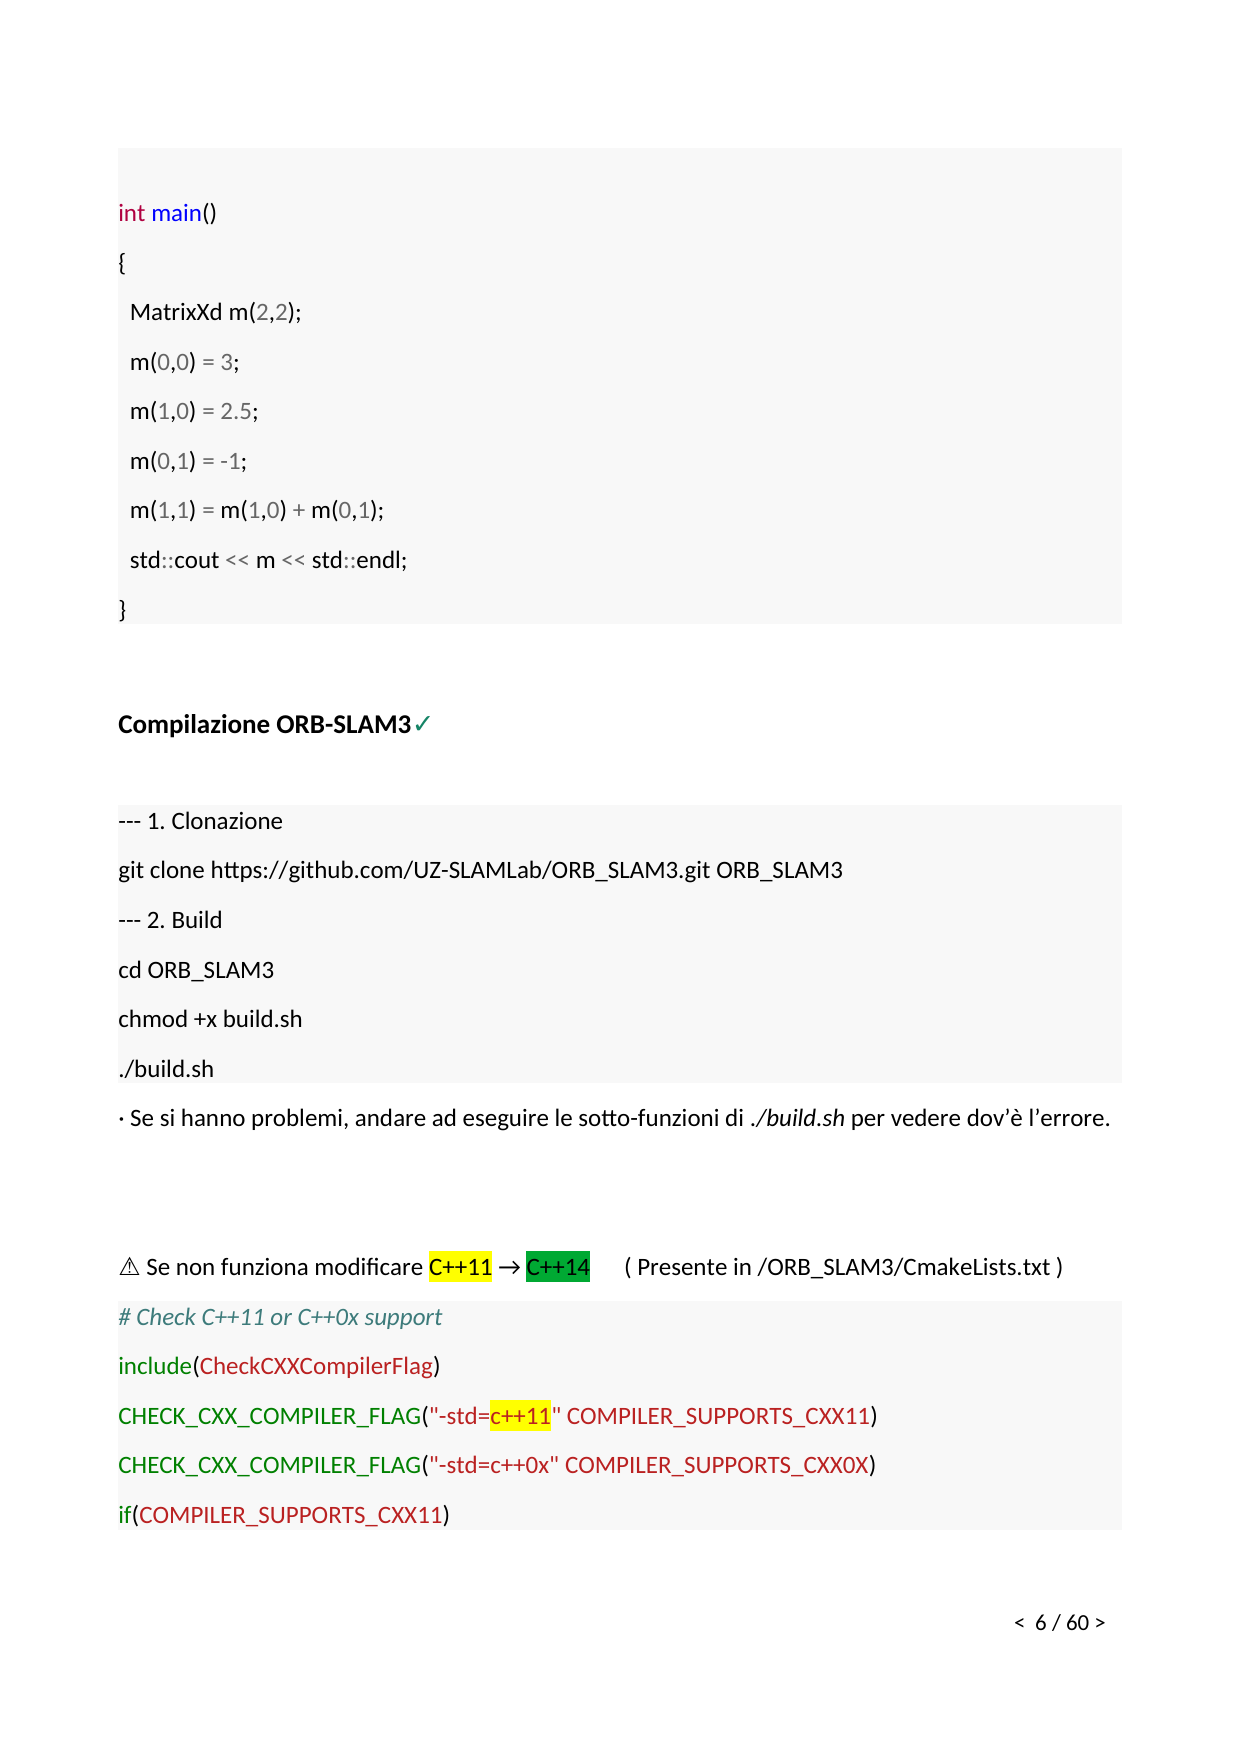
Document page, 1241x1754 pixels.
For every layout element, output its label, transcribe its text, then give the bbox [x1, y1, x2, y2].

text cd ORB_SLAM3 [118, 954, 1122, 984]
text m(0,1) = -1; [118, 445, 1122, 476]
text --- 1. Clonazione [118, 805, 1122, 836]
text CHECK_CXX_COMPILER_FLAG("-std=c++11" COMPILER_SUPPORTS_CXX11) [118, 1400, 1122, 1431]
text --- 2. Build [118, 904, 1122, 935]
text git clone https://github.com/UZ-SLAMLab/ORB_SLAM3.git ORB_SLAM3 [118, 854, 1122, 885]
text # Check C++11 or C++0x support [118, 1301, 1122, 1331]
text CHECK_CXX_COMPILER_FLAG("-std=c++0x" COMPILER_SUPPORTS_CXX0X) [118, 1449, 1122, 1480]
text int main() [118, 197, 1122, 228]
text ⚠ Se non funziona modificare C++11 → C++14 ( Presente in /ORB_SLAM3/CmakeLists.txt ) [118, 1251, 1122, 1282]
text chmod +x build.sh [118, 1003, 1122, 1034]
text } [118, 594, 1122, 624]
text { [118, 247, 1122, 277]
text MatrixXd m(2,2); [118, 296, 1122, 327]
subtitle Compilazione ORB-SLAM3✓ [118, 708, 1122, 741]
text std::cout << m << std::endl; [118, 544, 1122, 575]
text m(1,1) = m(1,0) + m(0,1); [118, 495, 1122, 525]
text include(CheckCXXCompilerFlag) [118, 1350, 1122, 1381]
text m(1,0) = 2.5; [118, 396, 1122, 426]
text ./build.sh [118, 1053, 1122, 1083]
text m(0,0) = 3; [118, 346, 1122, 376]
text if(COMPILER_SUPPORTS_CXX11) [118, 1499, 1122, 1530]
text · Se si hanno problemi, andare ad eseguire le sotto-funzioni di ./build.sh per vedere dov’è l’errore. [118, 1102, 1122, 1133]
